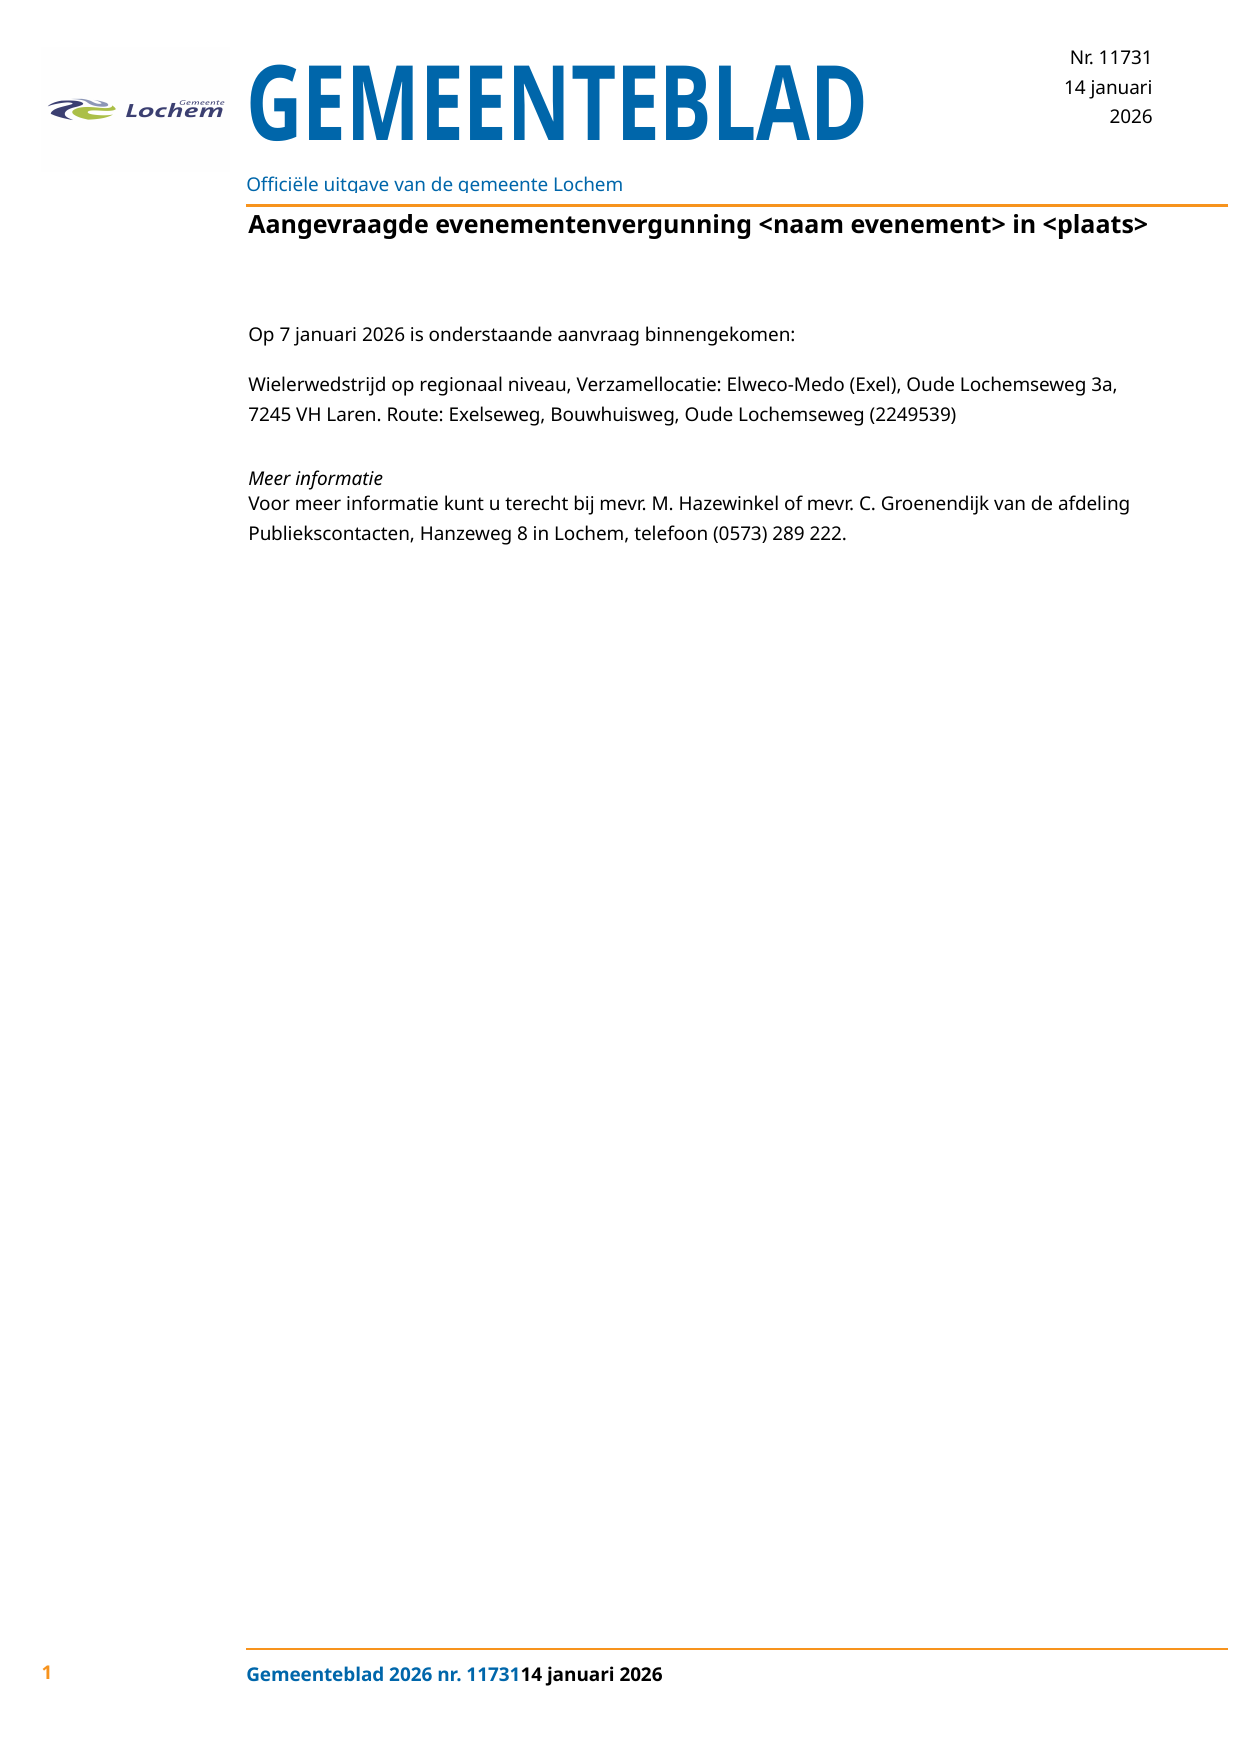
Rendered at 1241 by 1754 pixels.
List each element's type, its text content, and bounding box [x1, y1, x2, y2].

text Op 7 januari 2026 is onderstaande aanvraag binnengekomen: [248, 321, 1152, 346]
text Aangevraagde evenementenvergunning <naam evenement> in <plaats> [248, 207, 1152, 241]
text Meer informatie [248, 465, 1152, 490]
text Wielerwedstrijd op regionaal niveau, Verzamellocatie: Elweco-Medo (Exel), Oude Lochemseweg 3a, 7245 VH Laren. Route: Exelseweg, Bouwhuisweg, Oude Lochemseweg (2249539) [248, 371, 1152, 426]
text Voor meer informatie kunt u terecht bij mevr. M. Hazewinkel of mevr. C. Groenendijk van de afdeling Publiekscontacten, Hanzeweg 8 in Lochem, telefoon (0573) 289 222. [248, 490, 1152, 546]
picture [41, 47, 231, 172]
